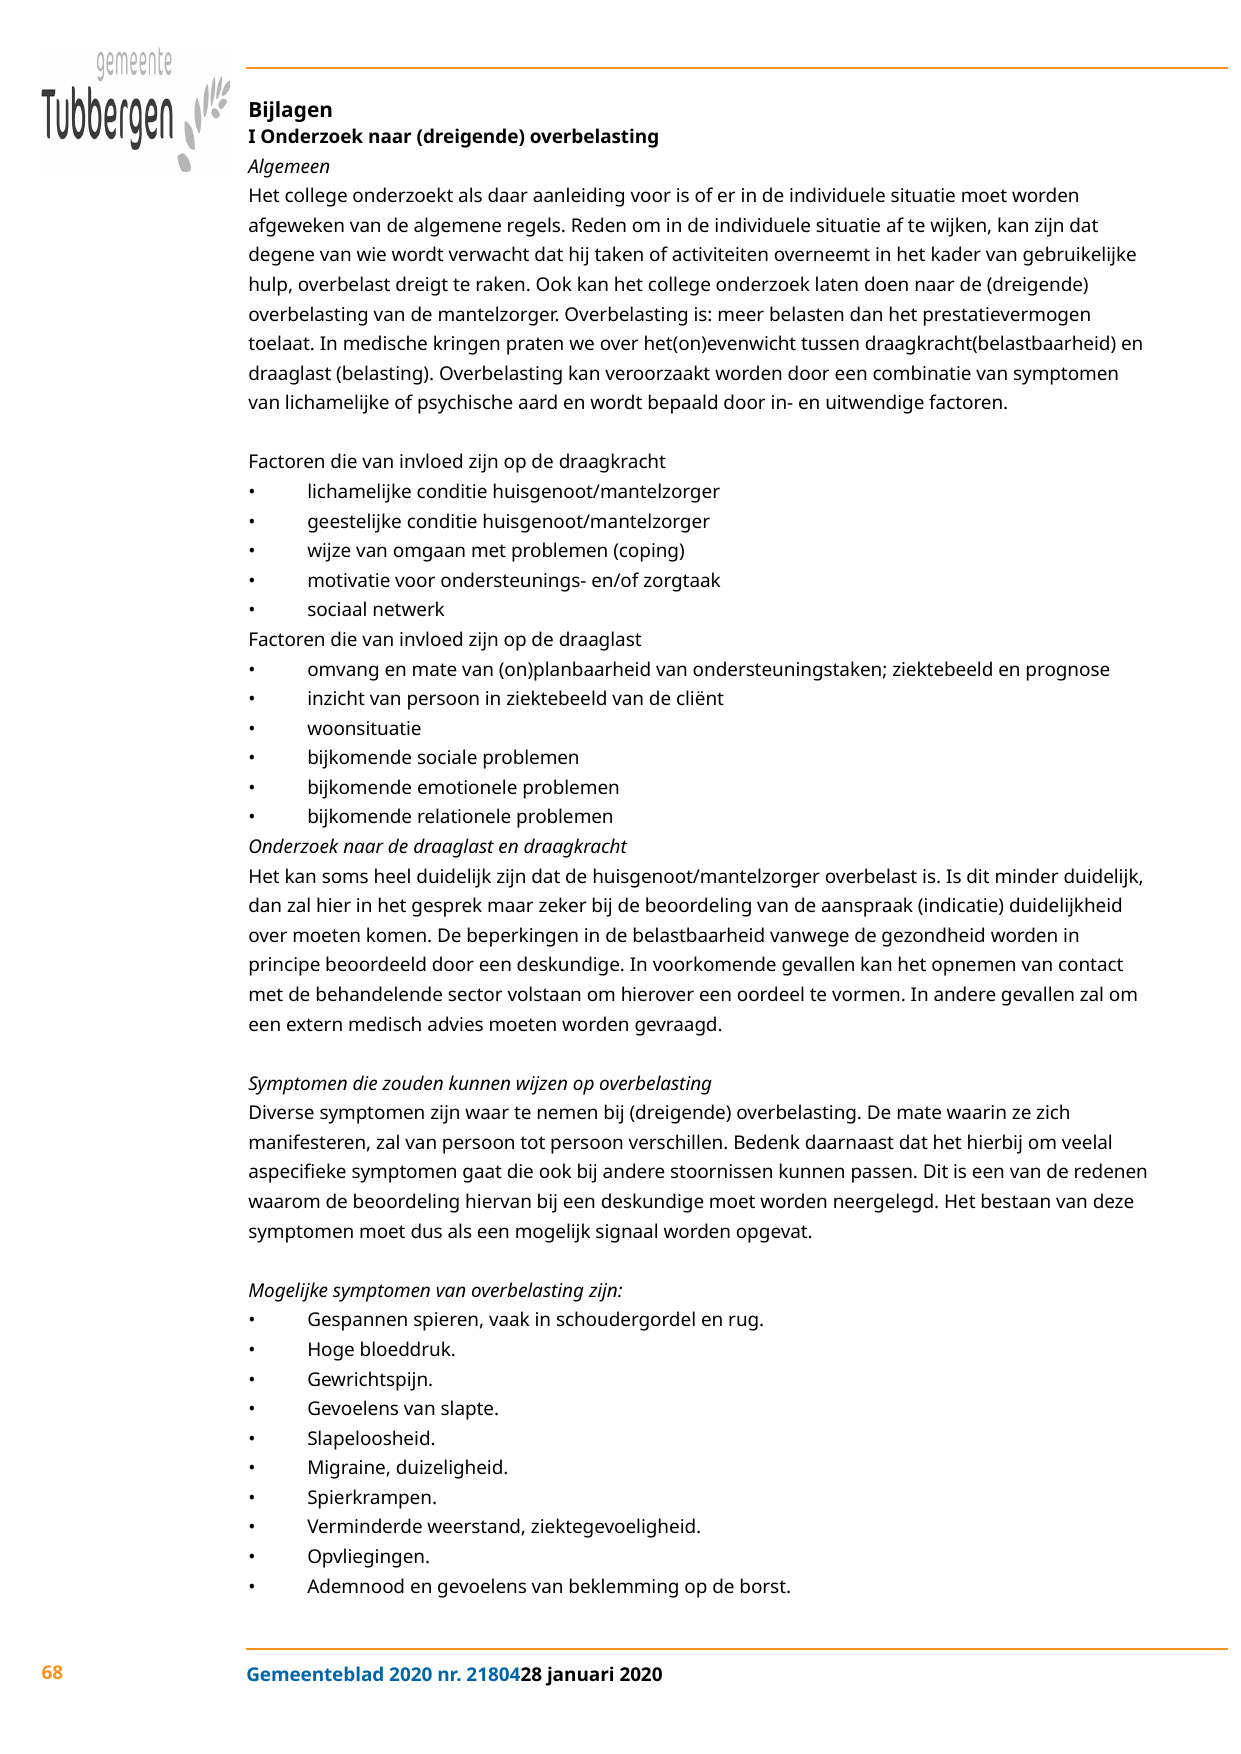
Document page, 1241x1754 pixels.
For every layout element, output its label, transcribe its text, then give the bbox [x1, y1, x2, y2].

list Gespannen spieren, vaak in schoudergordel en rug. [248, 1307, 1152, 1332]
picture [41, 47, 231, 172]
text Het college onderzoekt als daar aanleiding voor is of er in de individuele situatie moet worden afgeweken van de algemene regels. Reden om in de individuele situatie af te wijken, kan zijn dat degene van wie wordt verwacht dat hij taken of activiteiten overneemt in het kader van gebruikelijke hulp, overbelast dreigt te raken. Ook kan het college onderzoek laten doen naar de (dreigende) overbelasting van de mantelzorger. Overbelasting is: meer belasten dan het prestatievermogen toelaat. In medische kringen praten we over het(on)evenwicht tussen draagkracht(belastbaarheid) en draaglast (belasting). Overbelasting kan veroorzaakt worden door een combinatie van symptomen van lichamelijke of psychische aard en wordt bepaald door in- en uitwendige factoren. [248, 182, 1152, 415]
list Gevoelens van slapte. [248, 1395, 1152, 1421]
list Hoge bloeddruk. [248, 1336, 1152, 1362]
list Opvliegingen. [248, 1543, 1152, 1569]
text Algemeen [248, 153, 1152, 179]
list Spierkrampen. [248, 1484, 1152, 1510]
list Gewrichtspijn. [248, 1366, 1152, 1392]
text Factoren die van invloed zijn op de draagkracht [248, 449, 1152, 474]
list Ademnood en gevoelens van beklemming op de borst. [248, 1573, 1152, 1599]
list bijkomende emotionele problemen [248, 774, 1152, 800]
list woonsituatie [248, 715, 1152, 741]
text Bijlagen [248, 95, 1152, 123]
text Diverse symptomen zijn waar te nemen bij (dreigende) overbelasting. De mate waarin ze zich manifesteren, zal van persoon tot persoon verschillen. Bedenk daarnaast dat het hierbij om veelal aspecifieke symptomen gaat die ook bij andere stoornissen kunnen passen. Dit is een van de redenen waarom de beoordeling hiervan bij een deskundige moet worden neergelegd. Het bestaan van deze symptomen moet dus als een mogelijk signaal worden opgevat. [248, 1099, 1152, 1244]
list bijkomende sociale problemen [248, 744, 1152, 770]
list geestelijke conditie huisgenoot/mantelzorger [248, 508, 1152, 534]
list Verminderde weerstand, ziektegevoeligheid. [248, 1514, 1152, 1539]
list Slapeloosheid. [248, 1425, 1152, 1451]
text Mogelijke symptomen van overbelasting zijn: [248, 1277, 1152, 1303]
list inzicht van persoon in ziektebeeld van de cliënt [248, 685, 1152, 711]
text Het kan soms heel duidelijk zijn dat de huisgenoot/mantelzorger overbelast is. Is dit minder duidelijk, dan zal hier in het gesprek maar zeker bij de beoordeling van de aanspraak (indicatie) duidelijkheid over moeten komen. De beperkingen in de belastbaarheid vanwege de gezondheid worden in principe beoordeeld door een deskundige. In voorkomende gevallen kan het opnemen van contact met de behandelende sector volstaan om hierover een oordeel te vormen. In andere gevallen zal om een extern medisch advies moeten worden gevraagd. [248, 863, 1152, 1037]
list sociaal netwerk [248, 597, 1152, 622]
list bijkomende relationele problemen [248, 804, 1152, 829]
list motivatie voor ondersteunings- en/of zorgtaak [248, 567, 1152, 593]
text Factoren die van invloed zijn op de draaglast [248, 626, 1152, 652]
list wijze van omgaan met problemen (coping) [248, 537, 1152, 563]
text Symptomen die zouden kunnen wijzen op overbelasting [248, 1070, 1152, 1096]
text Onderzoek naar de draaglast en draagkracht [248, 833, 1152, 859]
text I Onderzoek naar (dreigende) overbelasting [248, 123, 1152, 149]
list Migraine, duizeligheid. [248, 1454, 1152, 1480]
list lichamelijke conditie huisgenoot/mantelzorger [248, 478, 1152, 504]
list omvang en mate van (on)planbaarheid van ondersteuningstaken; ziektebeeld en prognose [248, 656, 1152, 682]
